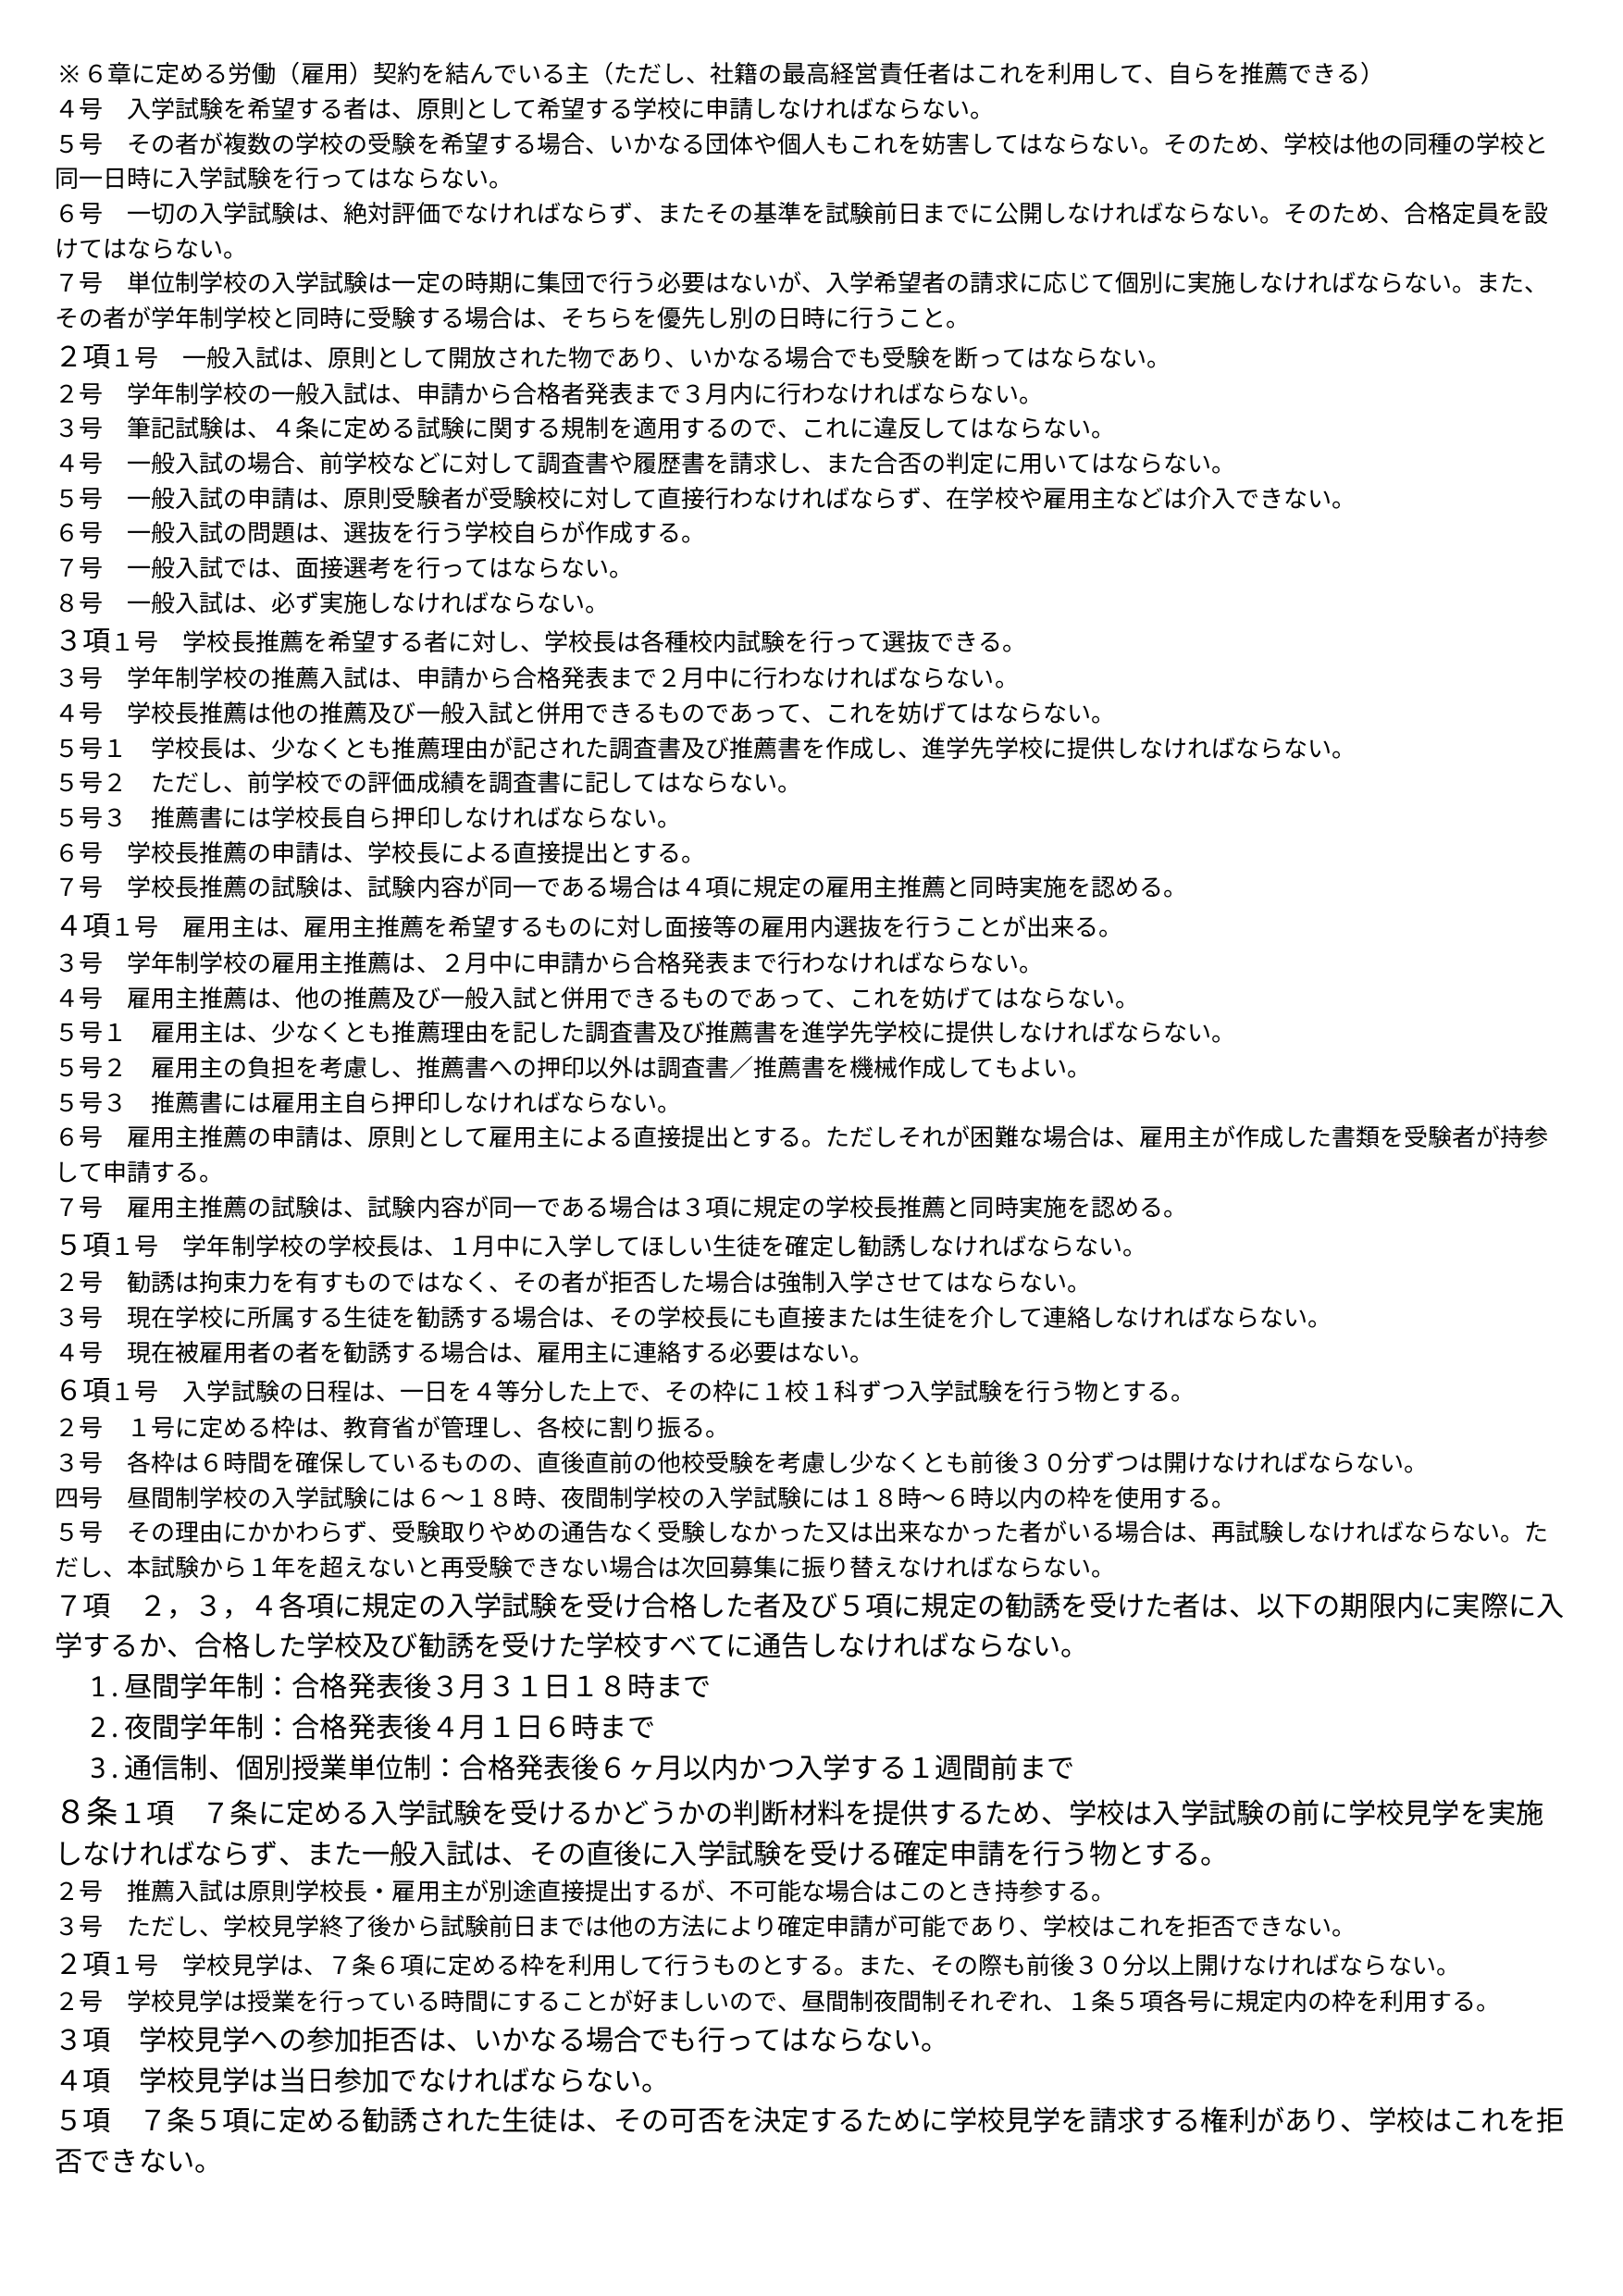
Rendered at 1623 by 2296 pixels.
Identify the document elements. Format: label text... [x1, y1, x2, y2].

text ７号 学校長推薦の試験は、試験内容が同一である場合は４項に規定の雇用主推薦と同時実施を認める。 [55, 869, 1568, 903]
text ４号 雇用主推薦は、他の推薦及び一般入試と併用できるものであって、これを妨げてはならない。 [55, 979, 1568, 1014]
text ５号２ 雇用主の負担を考慮し、推薦書への押印以外は調査書／推薦書を機械作成してもよい。 [55, 1049, 1568, 1084]
list 昼間学年制：合格発表後３月３１日１８時まで [90, 1664, 1568, 1705]
text ５項 ７条５項に定める勧誘された生徒は、その可否を決定するために学校見学を請求する権利があり、学校はこれを拒否できない。 [55, 2099, 1568, 2179]
text ４号 現在被雇用者の者を勧誘する場合は、雇用主に連絡する必要はない。 [55, 1334, 1568, 1369]
text ２項１号 学校見学は、７条６項に定める枠を利用して行うものとする。また、その際も前後３０分以上開けなければならない。 [55, 1942, 1568, 1983]
text ４号 入学試験を希望する者は、原則として希望する学校に申請しなければならない。 [55, 90, 1568, 125]
text ５項１号 学年制学校の学校長は、１月中に入学してほしい生徒を確定し勧誘しなければならない。 [55, 1223, 1568, 1264]
text ５号 一般入試の申請は、原則受験者が受験校に対して直接行わなければならず、在学校や雇用主などは介入できない。 [55, 479, 1568, 515]
text ５号１ 学校長は、少なくとも推薦理由が記された調査書及び推薦書を作成し、進学先学校に提供しなければならない。 [55, 729, 1568, 764]
text ２号 推薦入試は原則学校長・雇用主が別途直接提出するが、不可能な場合はこのとき持参する。 [55, 1872, 1568, 1907]
text ５号１ 雇用主は、少なくとも推薦理由を記した調査書及び推薦書を進学先学校に提供しなければならない。 [55, 1014, 1568, 1049]
text ７号 雇用主推薦の試験は、試験内容が同一である場合は３項に規定の学校長推薦と同時実施を認める。 [55, 1188, 1568, 1223]
text ３号 各枠は６時間を確保しているものの、直後直前の他校受験を考慮し少なくとも前後３０分ずつは開けなければならない。 [55, 1444, 1568, 1479]
text 四号 昼間制学校の入学試験には６～１８時、夜間制学校の入学試験には１８時～６時以内の枠を使用する。 [55, 1479, 1568, 1514]
text ７号 単位制学校の入学試験は一定の時期に集団で行う必要はないが、入学希望者の請求に応じて個別に実施しなければならない。また、その者が学年制学校と同時に受験する場合は、そちらを優先し別の日時に行うこと。 [55, 265, 1568, 334]
list 通信制、個別授業単位制：合格発表後６ヶ月以内かつ入学する１週間前まで [90, 1745, 1568, 1786]
text ６号 学校長推薦の申請は、学校長による直接提出とする。 [55, 834, 1568, 869]
text ５号３ 推薦書には学校長自ら押印しなければならない。 [55, 799, 1568, 834]
text ※６章に定める労働（雇用）契約を結んでいる主（ただし、社籍の最高経営責任者はこれを利用して、自らを推薦できる） [55, 55, 1568, 90]
text ８号 一般入試は、必ず実施しなければならない。 [55, 584, 1568, 619]
text ３項 学校見学への参加拒否は、いかなる場合でも行ってはならない。 [55, 2017, 1568, 2058]
text ３号 筆記試験は、４条に定める試験に関する規制を適用するので、これに違反してはならない。 [55, 409, 1568, 444]
text ３号 学年制学校の雇用主推薦は、２月中に申請から合格発表まで行わなければならない。 [55, 944, 1568, 979]
text ６号 雇用主推薦の申請は、原則として雇用主による直接提出とする。ただしそれが困難な場合は、雇用主が作成した書類を受験者が持参して申請する。 [55, 1119, 1568, 1188]
text ２号 １号に定める枠は、教育省が管理し、各校に割り振る。 [55, 1409, 1568, 1444]
text ３項１号 学校長推薦を希望する者に対し、学校長は各種校内試験を行って選抜できる。 [55, 619, 1568, 659]
text ４項１号 雇用主は、雇用主推薦を希望するものに対し面接等の雇用内選抜を行うことが出来る。 [55, 903, 1568, 944]
text ４号 一般入試の場合、前学校などに対して調査書や履歴書を請求し、また合否の判定に用いてはならない。 [55, 444, 1568, 479]
text ５号 その理由にかかわらず、受験取りやめの通告なく受験しなかった又は出来なかった者がいる場合は、再試験しなければならない。ただし、本試験から１年を超えないと再受験できない場合は次回募集に振り替えなければならない。 [55, 1514, 1568, 1583]
text ３号 ただし、学校見学終了後から試験前日までは他の方法により確定申請が可能であり、学校はこれを拒否できない。 [55, 1907, 1568, 1942]
text ２号 学校見学は授業を行っている時間にすることが好ましいので、昼間制夜間制それぞれ、１条５項各号に規定内の枠を利用する。 [55, 1983, 1568, 2017]
text ６項１号 入学試験の日程は、一日を４等分した上で、その枠に１校１科ずつ入学試験を行う物とする。 [55, 1369, 1568, 1409]
text ５号３ 推薦書には雇用主自ら押印しなければならない。 [55, 1084, 1568, 1119]
text ５号２ ただし、前学校での評価成績を調査書に記してはならない。 [55, 764, 1568, 799]
text ３号 現在学校に所属する生徒を勧誘する場合は、その学校長にも直接または生徒を介して連絡しなければならない。 [55, 1298, 1568, 1334]
text ２項１号 一般入試は、原則として開放された物であり、いかなる場合でも受験を断ってはならない。 [55, 334, 1568, 375]
list 夜間学年制：合格発表後４月１日６時まで [90, 1705, 1568, 1745]
text ６号 一切の入学試験は、絶対評価でなければならず、またその基準を試験前日までに公開しなければならない。そのため、合格定員を設けてはならない。 [55, 194, 1568, 265]
text ６号 一般入試の問題は、選抜を行う学校自らが作成する。 [55, 515, 1568, 549]
text ３号 学年制学校の推薦入試は、申請から合格発表まで２月中に行わなければならない。 [55, 659, 1568, 694]
text ４号 学校長推薦は他の推薦及び一般入試と併用できるものであって、これを妨げてはならない。 [55, 694, 1568, 729]
text ７項 ２，３，４各項に規定の入学試験を受け合格した者及び５項に規定の勧誘を受けた者は、以下の期限内に実際に入学するか、合格した学校及び勧誘を受けた学校すべてに通告しなければならない。 [55, 1583, 1568, 1664]
text ４項 学校見学は当日参加でなければならない。 [55, 2058, 1568, 2099]
text ８条１項 ７条に定める入学試験を受けるかどうかの判断材料を提供するため、学校は入学試験の前に学校見学を実施しなければならず、また一般入試は、その直後に入学試験を受ける確定申請を行う物とする。 [55, 1786, 1568, 1872]
text ５号 その者が複数の学校の受験を希望する場合、いかなる団体や個人もこれを妨害してはならない。そのため、学校は他の同種の学校と同一日時に入学試験を行ってはならない。 [55, 125, 1568, 194]
text ２号 学年制学校の一般入試は、申請から合格者発表まで３月内に行わなければならない。 [55, 375, 1568, 409]
text ７号 一般入試では、面接選考を行ってはならない。 [55, 549, 1568, 584]
text ２号 勧誘は拘束力を有すものではなく、その者が拒否した場合は強制入学させてはならない。 [55, 1264, 1568, 1298]
